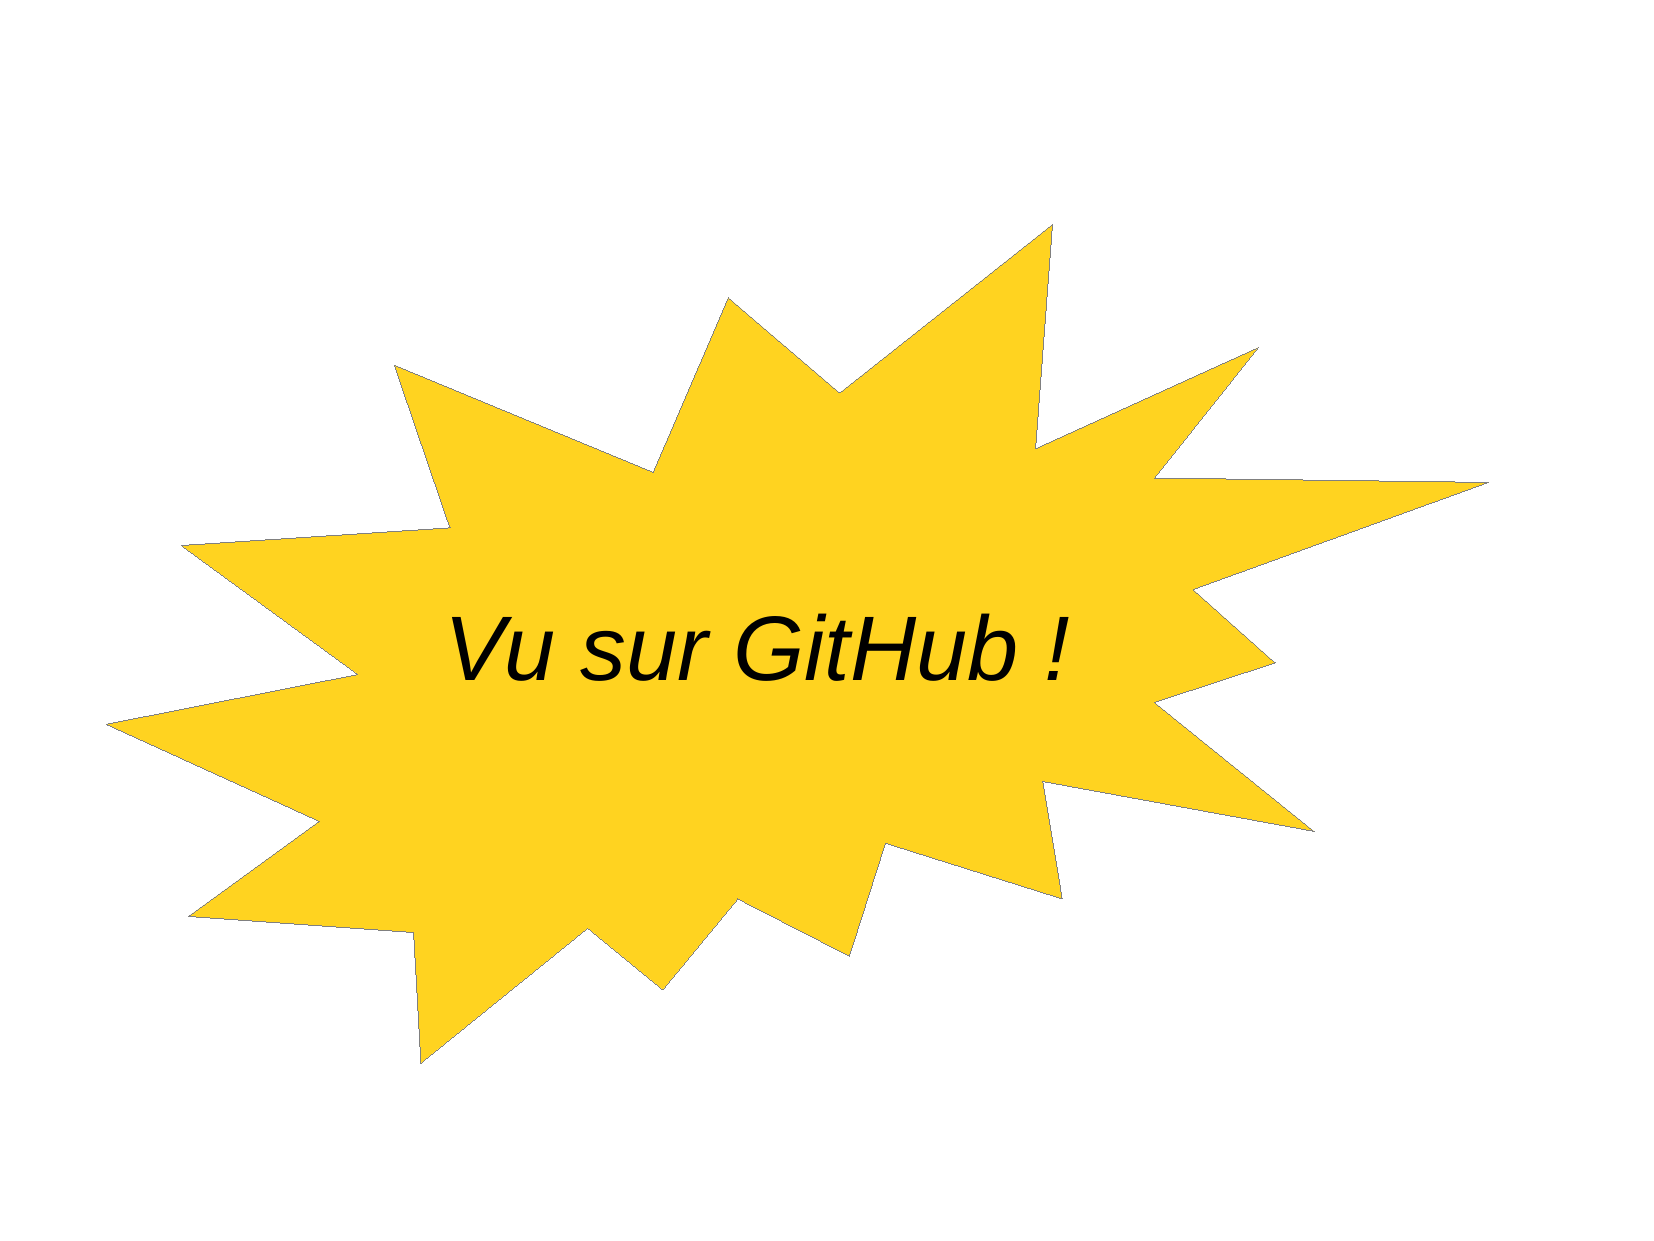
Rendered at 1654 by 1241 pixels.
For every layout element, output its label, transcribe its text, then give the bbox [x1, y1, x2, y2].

text_box Vu sur GitHub ! [106, 224, 1489, 1064]
